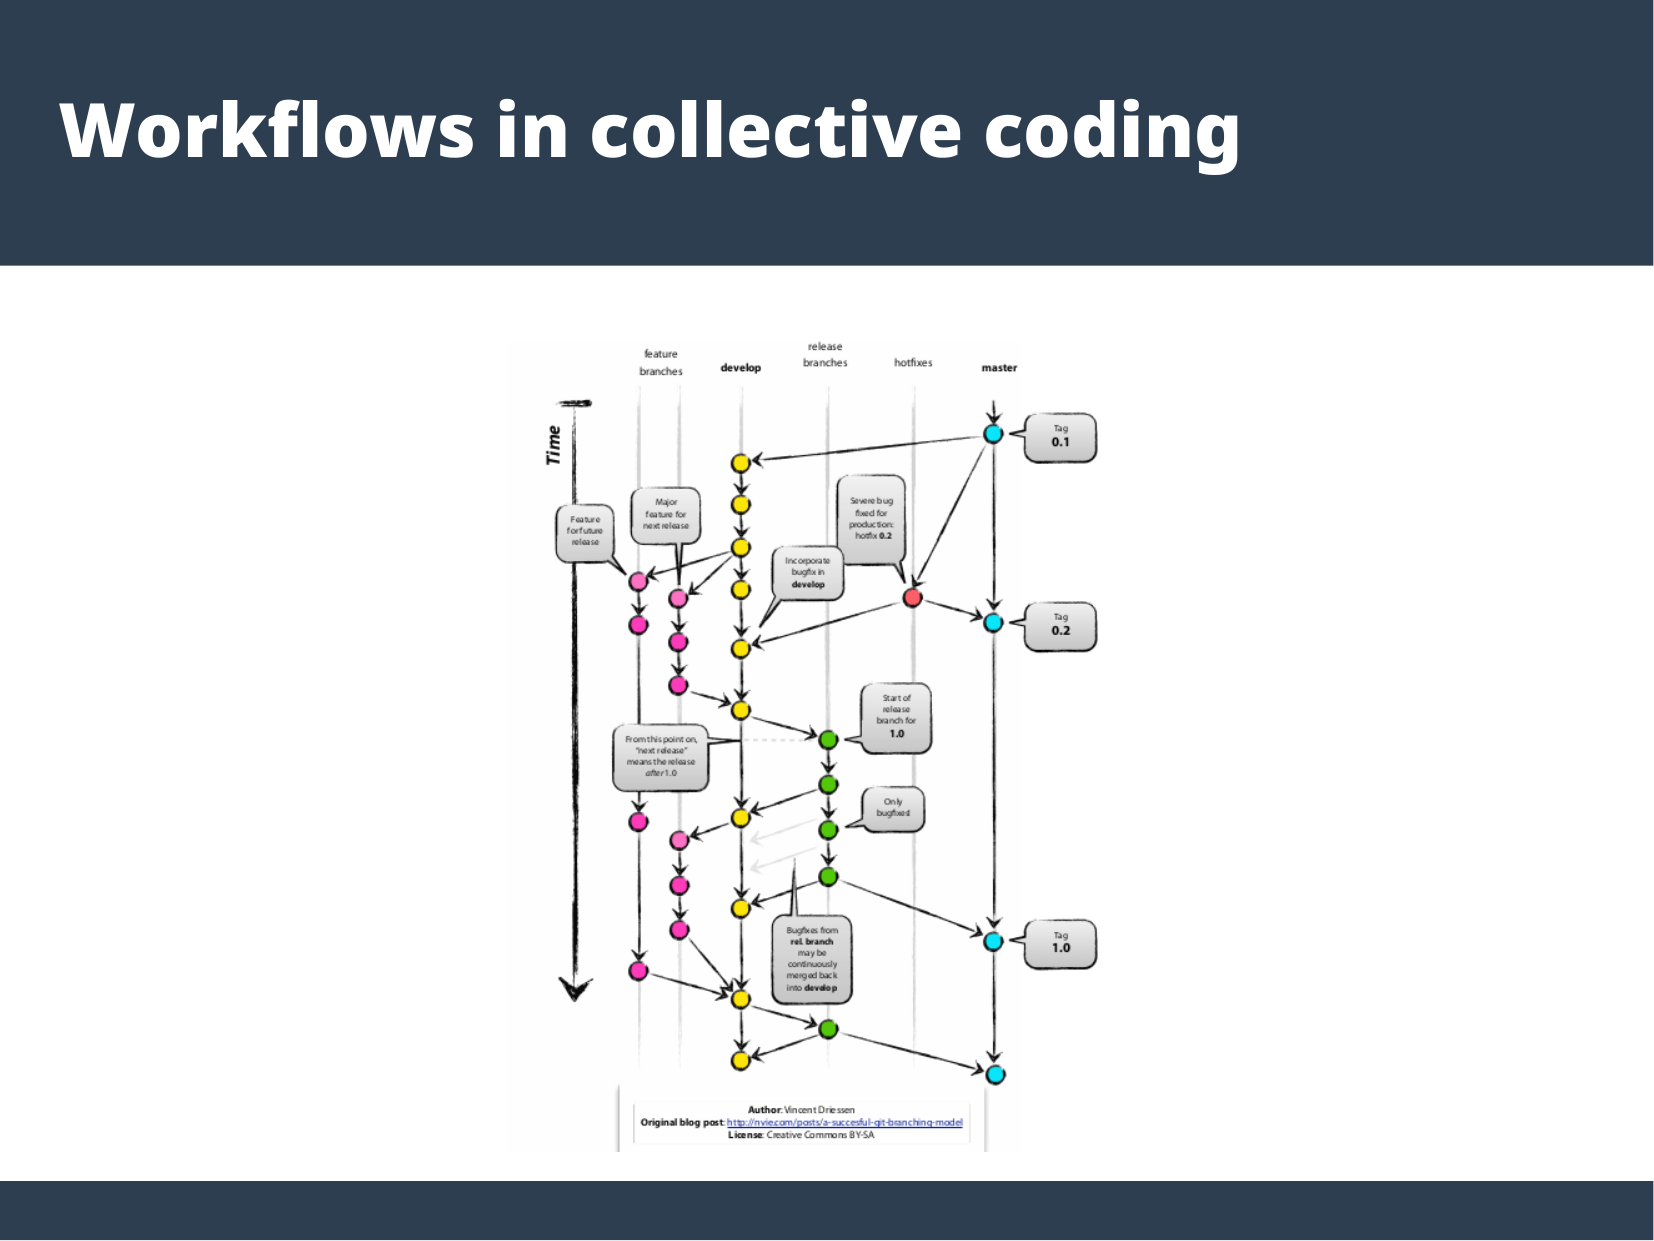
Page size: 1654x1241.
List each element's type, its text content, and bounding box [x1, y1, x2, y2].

title Workflows in collective coding [59, 49, 1595, 207]
picture [506, 324, 1148, 1152]
